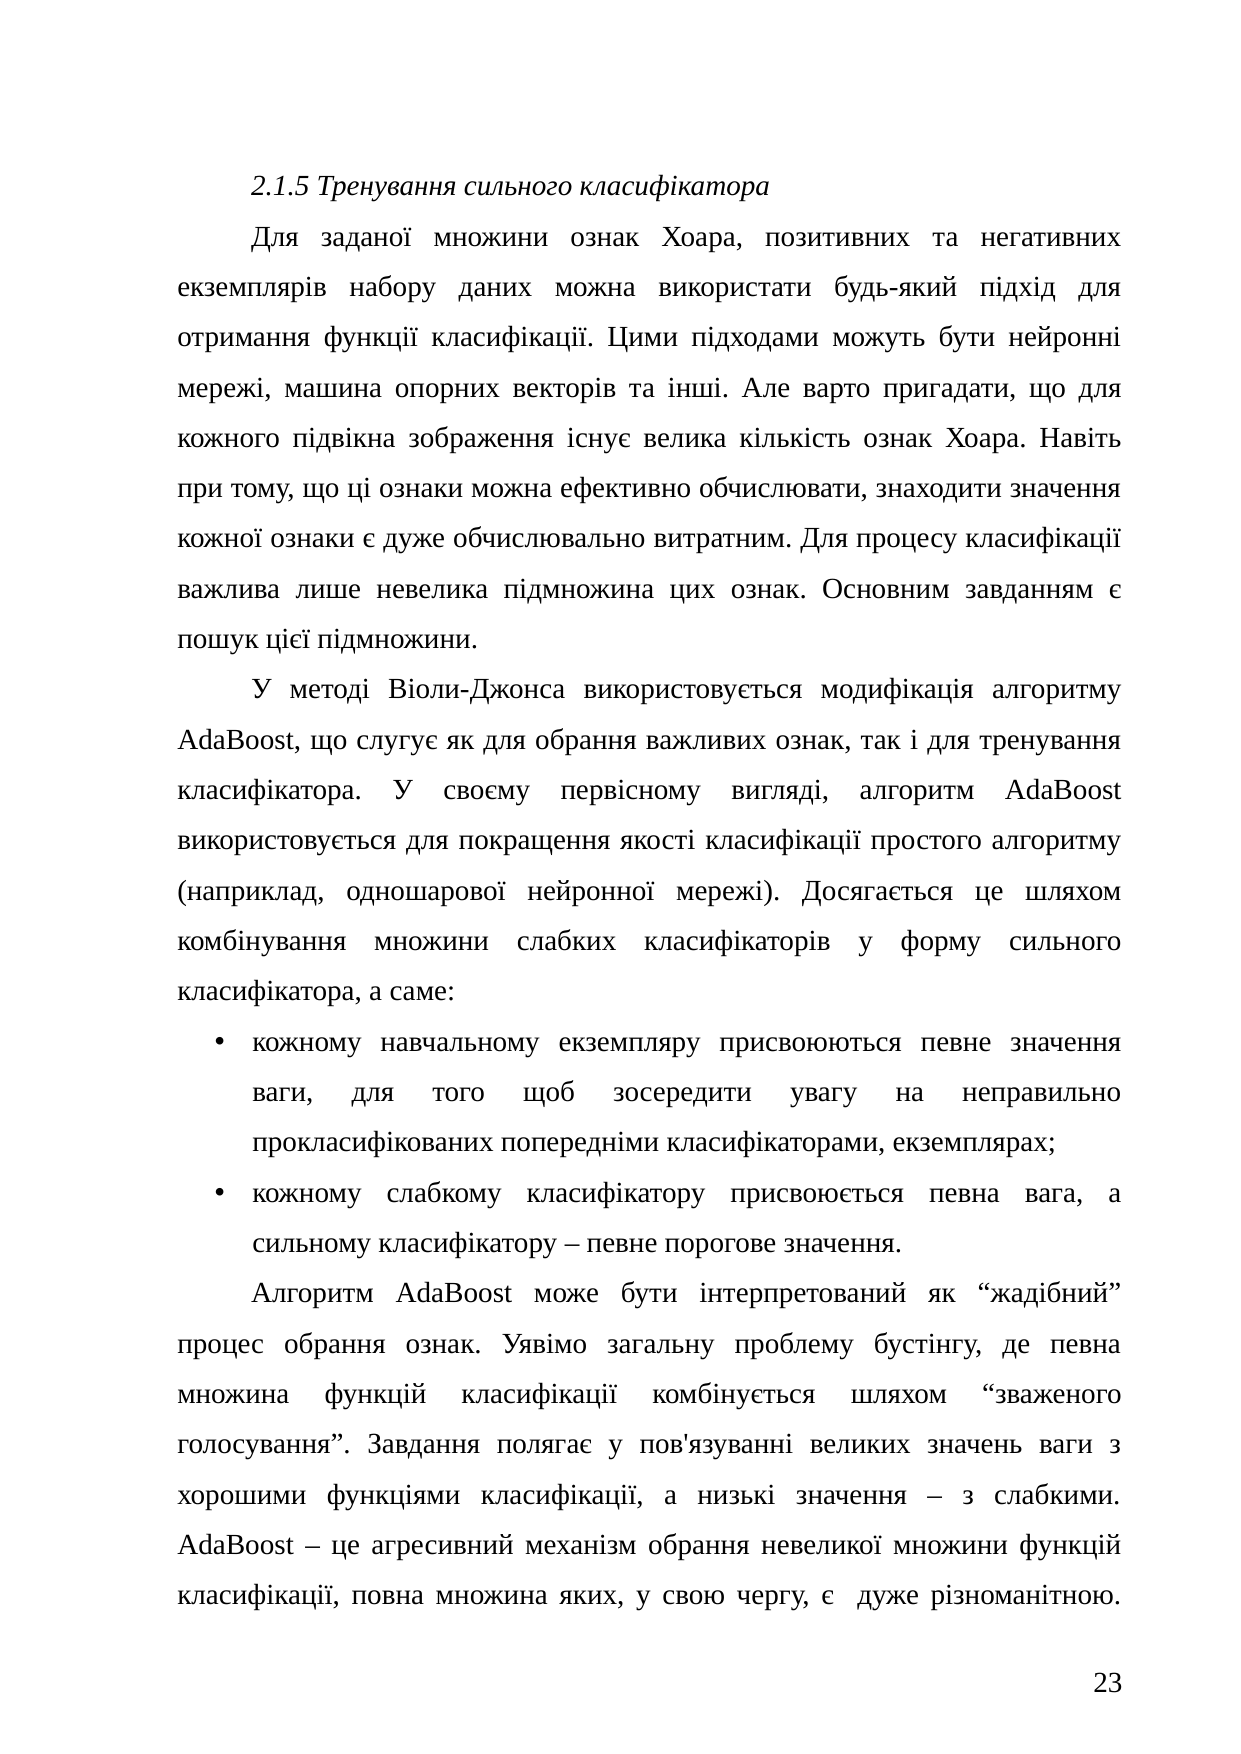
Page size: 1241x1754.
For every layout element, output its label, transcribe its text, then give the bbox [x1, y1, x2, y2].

text У методі Віоли-Джонса використовується модифікація алгоритму AdaBoost, що слугує як для обрання важливих ознак, так і для тренування класифікатора. У своєму первісному вигляді, алгоритм AdaBoost використовується для покращення якості класифікації простого алгоритму (наприклад, одношарової нейронної мережі). Досягається це шляхом комбінування множини слабких класифікаторів у форму сильного класифікатора, а саме: [177, 672, 1122, 1007]
list кожному слабкому класифікатору присвоюється певна вага, а сильному класифікатору – певне порогове значення. [214, 1175, 1122, 1259]
text 2.1.5 Тренування сильного класифікатора [177, 168, 1122, 202]
text Алгоритм AdaBoost може бути інтерпретований як “жадібний” процес обрання ознак. Уявімо загальну проблему бустінгу, де певна множина функцій класифікації комбінується шляхом “зваженого голосування”. Завдання полягає у пов'язуванні великих значень ваги з хорошими функціями класифікації, а низькі значення – з слабкими. AdaBoost – це агресивний механізм обрання невеликої множини функцій класифікації, повна множина яких, у свою чергу, є дуже різноманітною. [177, 1276, 1122, 1611]
list кожному навчальному екземпляру присвоюються певне значення ваги, для того щоб зосередити увагу на неправильно прокласифікованих попередніми класифікаторами, екземплярах; [214, 1024, 1122, 1158]
text Для заданої множини ознак Хоара, позитивних та негативних екземплярів набору даних можна використати будь-який підхід для отримання функції класифікації. Цими підходами можуть бути нейронні мережі, машина опорних векторів та інші. Але варто пригадати, що для кожного підвікна зображення існує велика кількість ознак Хоара. Навіть при тому, що ці ознаки можна ефективно обчислювати, знаходити значення кожної ознаки є дуже обчислювально витратним. Для процесу класифікації важлива лише невелика підмножина цих ознак. Основним завданням є пошук цієї підмножини. [177, 219, 1122, 655]
